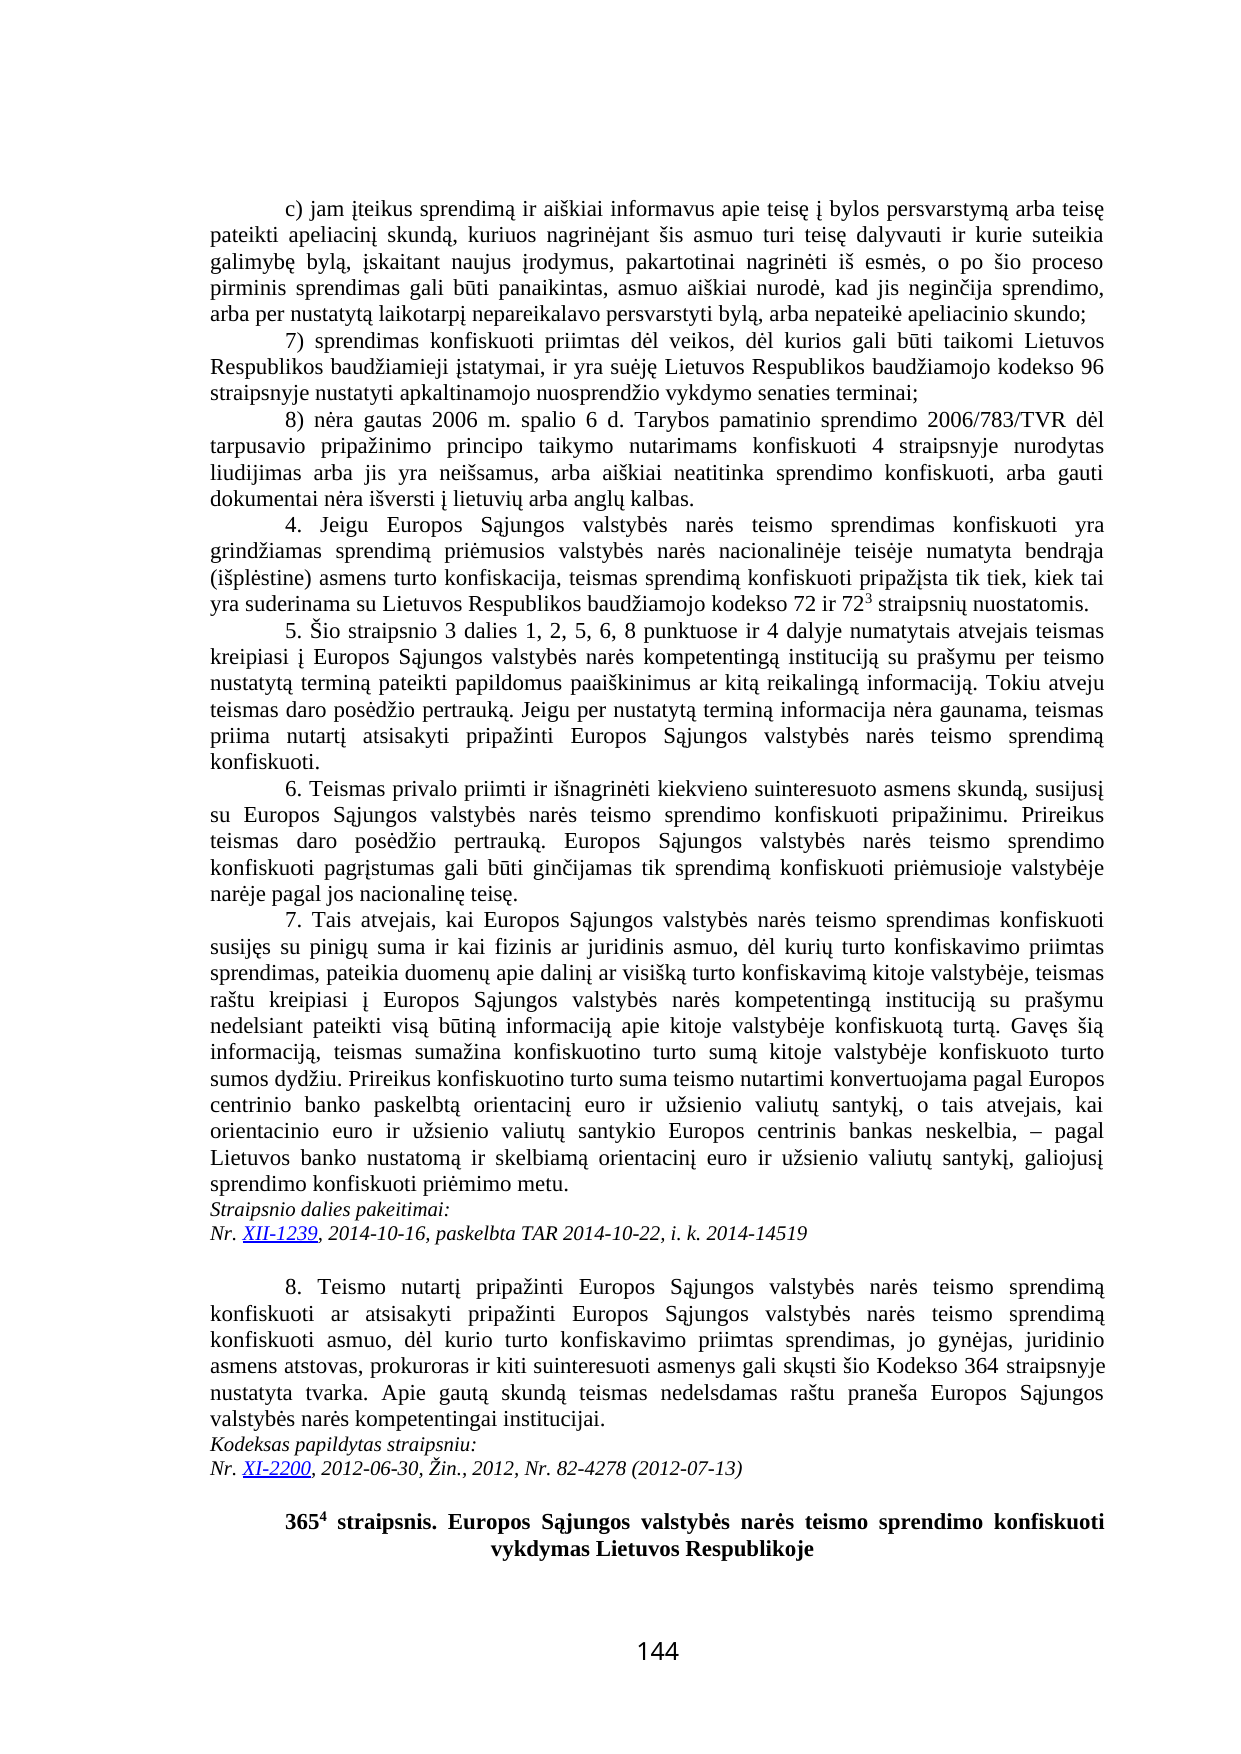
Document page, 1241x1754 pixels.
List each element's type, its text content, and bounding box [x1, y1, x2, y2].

text Straipsnio dalies pakeitimai: [210, 1196, 1106, 1221]
text 3654 straipsnis. Europos Sąjungos valstybės narės teismo sprendimo konfiskuoti vykdymas Lietuvos Respublikoje [285, 1508, 1106, 1561]
text 6. Teismas privalo priimti ir išnagrinėti kiekvieno suinteresuoto asmens skundą, susijusį su Europos Sąjungos valstybės narės teismo sprendimo konfiskuoti pripažinimu. Prireikus teismas daro posėdžio pertrauką. Europos Sąjungos valstybės narės teismo sprendimo konfiskuoti pagrįstumas gali būti ginčijamas tik sprendimą konfiskuoti priėmusioje valstybėje narėje pagal jos nacionalinę teisę. [210, 775, 1106, 907]
text 7. Tais atvejais, kai Europos Sąjungos valstybės narės teismo sprendimas konfiskuoti susijęs su pinigų suma ir kai fizinis ar juridinis asmuo, dėl kurių turto konfiskavimo priimtas sprendimas, pateikia duomenų apie dalinį ar visišką turto konfiskavimą kitoje valstybėje, teismas raštu kreipiasi į Europos Sąjungos valstybės narės kompetentingą instituciją su prašymu nedelsiant pateikti visą būtiną informaciją apie kitoje valstybėje konfiskuotą turtą. Gavęs šią informaciją, teismas sumažina konfiskuotino turto sumą kitoje valstybėje konfiskuoto turto sumos dydžiu. Prireikus konfiskuotino turto suma teismo nutartimi konvertuojama pagal Europos centrinio banko paskelbtą orientacinį euro ir užsienio valiutų santykį, o tais atvejais, kai orientacinio euro ir užsienio valiutų santykio Europos centrinis bankas neskelbia, – pagal Lietuvos banko nustatomą ir skelbiamą orientacinį euro ir užsienio valiutų santykį, galiojusį sprendimo konfiskuoti priėmimo metu. [210, 907, 1106, 1196]
text 8. Teismo nutartį pripažinti Europos Sąjungos valstybės narės teismo sprendimą konfiskuoti ar atsisakyti pripažinti Europos Sąjungos valstybės narės teismo sprendimą konfiskuoti asmuo, dėl kurio turto konfiskavimo priimtas sprendimas, jo gynėjas, juridinio asmens atstovas, prokuroras ir kiti suinteresuoti asmenys gali skųsti šio Kodekso 364 straipsnyje nustatyta tvarka. Apie gautą skundą teismas nedelsdamas raštu praneša Europos Sąjungos valstybės narės kompetentingai institucijai. [210, 1273, 1106, 1431]
text c) jam įteikus sprendimą ir aiškiai informavus apie teisę į bylos persvarstymą arba teisę pateikti apeliacinį skundą, kuriuos nagrinėjant šis asmuo turi teisę dalyvauti ir kurie suteikia galimybę bylą, įskaitant naujus įrodymus, pakartotinai nagrinėti iš esmės, o po šio proceso pirminis sprendimas gali būti panaikintas, asmuo aiškiai nurodė, kad jis neginčija sprendimo, arba per nustatytą laikotarpį nepareikalavo persvarstyti bylą, arba nepateikė apeliacinio skundo; [210, 195, 1106, 327]
text 5. Šio straipsnio 3 dalies 1, 2, 5, 6, 8 punktuose ir 4 dalyje numatytais atvejais teismas kreipiasi į Europos Sąjungos valstybės narės kompetentingą instituciją su prašymu per teismo nustatytą terminą pateikti papildomus paaiškinimus ar kitą reikalingą informaciją. Tokiu atveju teismas daro posėdžio pertrauką. Jeigu per nustatytą terminą informacija nėra gaunama, teismas priima nutartį atsisakyti pripažinti Europos Sąjungos valstybės narės teismo sprendimą konfiskuoti. [210, 617, 1106, 775]
text Nr. XII-1239, 2014-10-16, paskelbta TAR 2014-10-22, i. k. 2014-14519 [210, 1221, 1106, 1244]
text 4. Jeigu Europos Sąjungos valstybės narės teismo sprendimas konfiskuoti yra grindžiamas sprendimą priėmusios valstybės narės nacionalinėje teisėje numatyta bendrąja (išplėstine) asmens turto konfiskacija, teismas sprendimą konfiskuoti pripažįsta tik tiek, kiek tai yra suderinama su Lietuvos Respublikos baudžiamojo kodekso 72 ir 723 straipsnių nuostatomis. [210, 511, 1106, 617]
text Kodeksas papildytas straipsniu: [210, 1431, 1106, 1456]
text Nr. XI-2200, 2012-06-30, Žin., 2012, Nr. 82-4278 (2012-07-13) [210, 1456, 1106, 1479]
text 8) nėra gautas 2006 m. spalio 6 d. Tarybos pamatinio sprendimo 2006/783/TVR dėl tarpusavio pripažinimo principo taikymo nutarimams konfiskuoti 4 straipsnyje nurodytas liudijimas arba jis yra neišsamus, arba aiškiai neatitinka sprendimo konfiskuoti, arba gauti dokumentai nėra išversti į lietuvių arba anglų kalbas. [210, 406, 1106, 511]
text 7) sprendimas konfiskuoti priimtas dėl veikos, dėl kurios gali būti taikomi Lietuvos Respublikos baudžiamieji įstatymai, ir yra suėję Lietuvos Respublikos baudžiamojo kodekso 96 straipsnyje nustatyti apkaltinamojo nuosprendžio vykdymo senaties terminai; [210, 327, 1106, 406]
